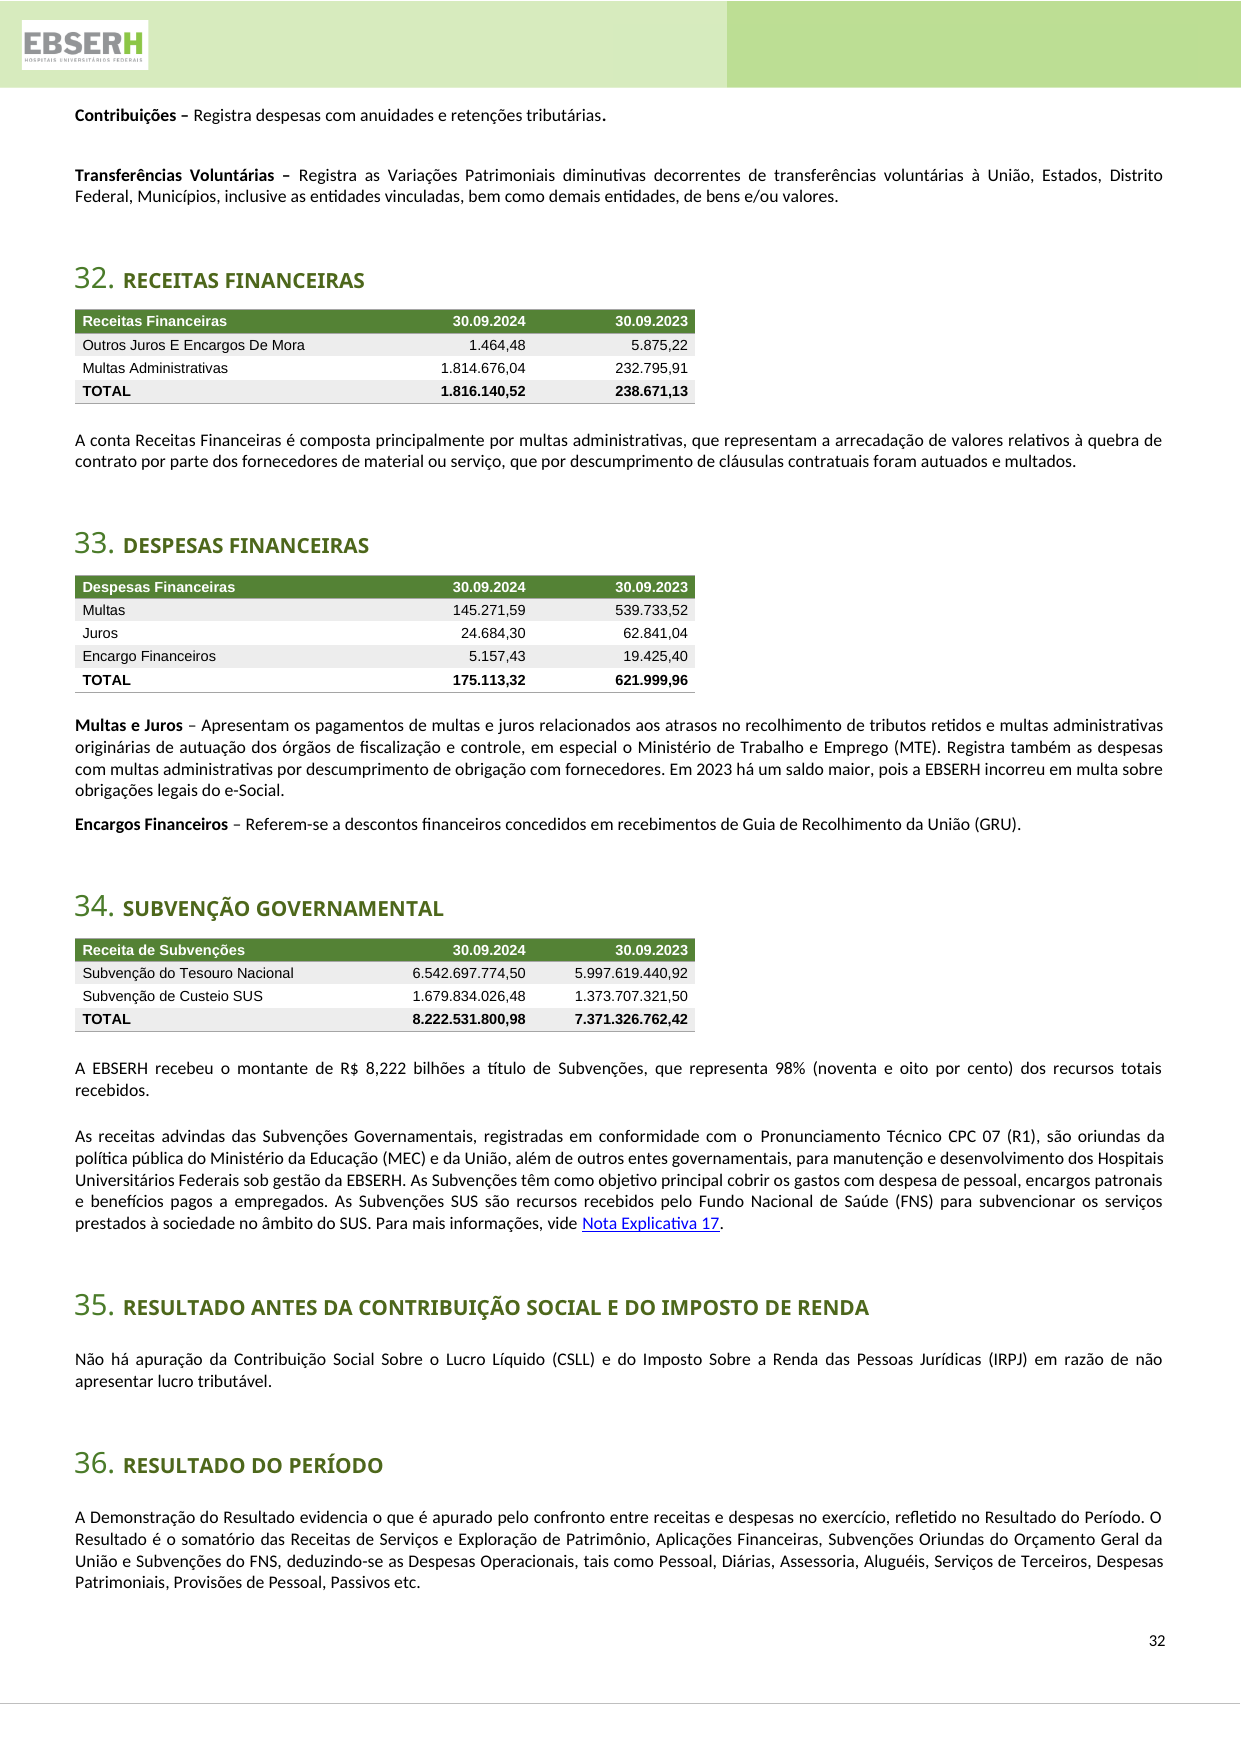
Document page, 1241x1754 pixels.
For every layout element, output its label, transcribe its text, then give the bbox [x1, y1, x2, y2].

table_cell 238.671,13 [533, 380, 695, 403]
table_cell TOTAL [75, 668, 267, 692]
table_header 30.09.2024 [267, 576, 533, 598]
table_header 30.09.2024 [311, 939, 533, 961]
table_cell 621.999,96 [533, 668, 695, 692]
text Contribuições – Registra despesas com anuidades e retenções tributárias. [75, 104, 1165, 126]
table_cell 8.222.531.800,98 [311, 1008, 533, 1031]
table_cell 539.733,52 [533, 599, 695, 621]
list RECEITAS FINANCEIRAS [74, 257, 1165, 297]
text A conta Receitas Financeiras é composta principalmente por multas administrativas, que representam a arrecadação de valores relativos à quebra de contrato por parte dos fornecedores de material ou serviço, que por descumprimento de cláusulas contratuais foram autuados e multados. [75, 429, 1165, 472]
table_cell Juros [75, 621, 267, 645]
table_cell 1.814.676,04 [326, 356, 533, 379]
table_cell 145.271,59 [267, 599, 533, 621]
table_cell 1.816.140,52 [326, 380, 533, 403]
table_header 30.09.2024 [326, 310, 533, 333]
list RESULTADO ANTES DA CONTRIBUIÇÃO SOCIAL E DO IMPOSTO DE RENDA [74, 1284, 1165, 1323]
table_cell 1.373.707.321,50 [533, 984, 695, 1008]
table_cell Multas [75, 599, 267, 621]
table_cell 62.841,04 [533, 621, 695, 645]
text Multas e Juros – Apresentam os pagamentos de multas e juros relacionados aos atrasos no recolhimento de tributos retidos e multas administrativas originárias de autuação dos órgãos de fiscalização e controle, em especial o Ministério de Trabalho e Emprego (MTE). Registra também as despesas com multas administrativas por descumprimento de obrigação com fornecedores. Em 2023 há um saldo maior, pois a EBSERH incorreu em multa sobre obrigações legais do e-Social. [75, 714, 1165, 801]
table_cell 1.679.834.026,48 [311, 984, 533, 1008]
table_cell Multas Administrativas [75, 356, 326, 379]
table_cell 7.371.326.762,42 [533, 1008, 695, 1031]
list DESPESAS FINANCEIRAS [74, 522, 1165, 562]
table_header Receita de Subvenções [75, 939, 311, 961]
table_cell 24.684,30 [267, 621, 533, 645]
table_header Receitas Financeiras [75, 310, 326, 333]
table_header 30.09.2023 [533, 310, 695, 333]
table_header 30.09.2023 [533, 939, 695, 961]
table_cell Subvenção de Custeio SUS [75, 984, 311, 1008]
table_cell 175.113,32 [267, 668, 533, 692]
table_cell 5.875,22 [533, 334, 695, 356]
table_cell Subvenção do Tesouro Nacional [75, 962, 311, 984]
table_header Despesas Financeiras [75, 576, 267, 598]
table_cell 1.464,48 [326, 334, 533, 356]
table_header 30.09.2023 [533, 576, 695, 598]
table_cell 6.542.697.774,50 [311, 962, 533, 984]
text A EBSERH recebeu o montante de R$ 8,222 bilhões a título de Subvenções, que representa 98% (noventa e oito por cento) dos recursos totais recebidos. [75, 1057, 1165, 1101]
table_cell TOTAL [75, 380, 326, 403]
table_cell 5.157,43 [267, 645, 533, 668]
table_cell TOTAL [75, 1008, 311, 1031]
table_cell Outros Juros E Encargos De Mora [75, 334, 326, 356]
table_cell 19.425,40 [533, 645, 695, 668]
table_cell 5.997.619.440,92 [533, 962, 695, 984]
list SUBVENÇÃO GOVERNAMENTAL [74, 885, 1165, 925]
table_cell Encargo Financeiros [75, 645, 267, 668]
list RESULTADO DO PERÍODO [74, 1442, 1165, 1482]
text A Demonstração do Resultado evidencia o que é apurado pelo confronto entre receitas e despesas no exercício, refletido no Resultado do Período. O Resultado é o somatório das Receitas de Serviços e Exploração de Patrimônio, Aplicações Financeiras, Subvenções Oriundas do Orçamento Geral da União e Subvenções do FNS, deduzindo-se as Despesas Operacionais, tais como Pessoal, Diárias, Assessoria, Aluguéis, Serviços de Terceiros, Despesas Patrimoniais, Provisões de Pessoal, Passivos etc. [75, 1507, 1165, 1593]
text Encargos Financeiros – Referem-se a descontos financeiros concedidos em recebimentos de Guia de Recolhimento da União (GRU). [75, 813, 1165, 835]
text As receitas advindas das Subvenções Governamentais, registradas em conformidade com o Pronunciamento Técnico CPC 07 (R1), são oriundas da política pública do Ministério da Educação (MEC) e da União, além de outros entes governamentais, para manutenção e desenvolvimento dos Hospitais Universitários Federais sob gestão da EBSERH. As Subvenções têm como objetivo principal cobrir os gastos com despesa de pessoal, encargos patronais e benefícios pagos a empregados. As Subvenções SUS são recursos recebidos pelo Fundo Nacional de Saúde (FNS) para subvencionar os serviços prestados à sociedade no âmbito do SUS. Para mais informações, vide Nota Explicativa 17. [75, 1126, 1165, 1234]
table_cell 232.795,91 [533, 356, 695, 379]
text Não há apuração da Contribuição Social Sobre o Lucro Líquido (CSLL) e do Imposto Sobre a Renda das Pessoas Jurídicas (IRPJ) em razão de não apresentar lucro tributável. [75, 1348, 1165, 1392]
text Transferências Voluntárias – Registra as Variações Patrimoniais diminutivas decorrentes de transferências voluntárias à União, Estados, Distrito Federal, Municípios, inclusive as entidades vinculadas, bem como demais entidades, de bens e/ou valores. [75, 164, 1165, 207]
